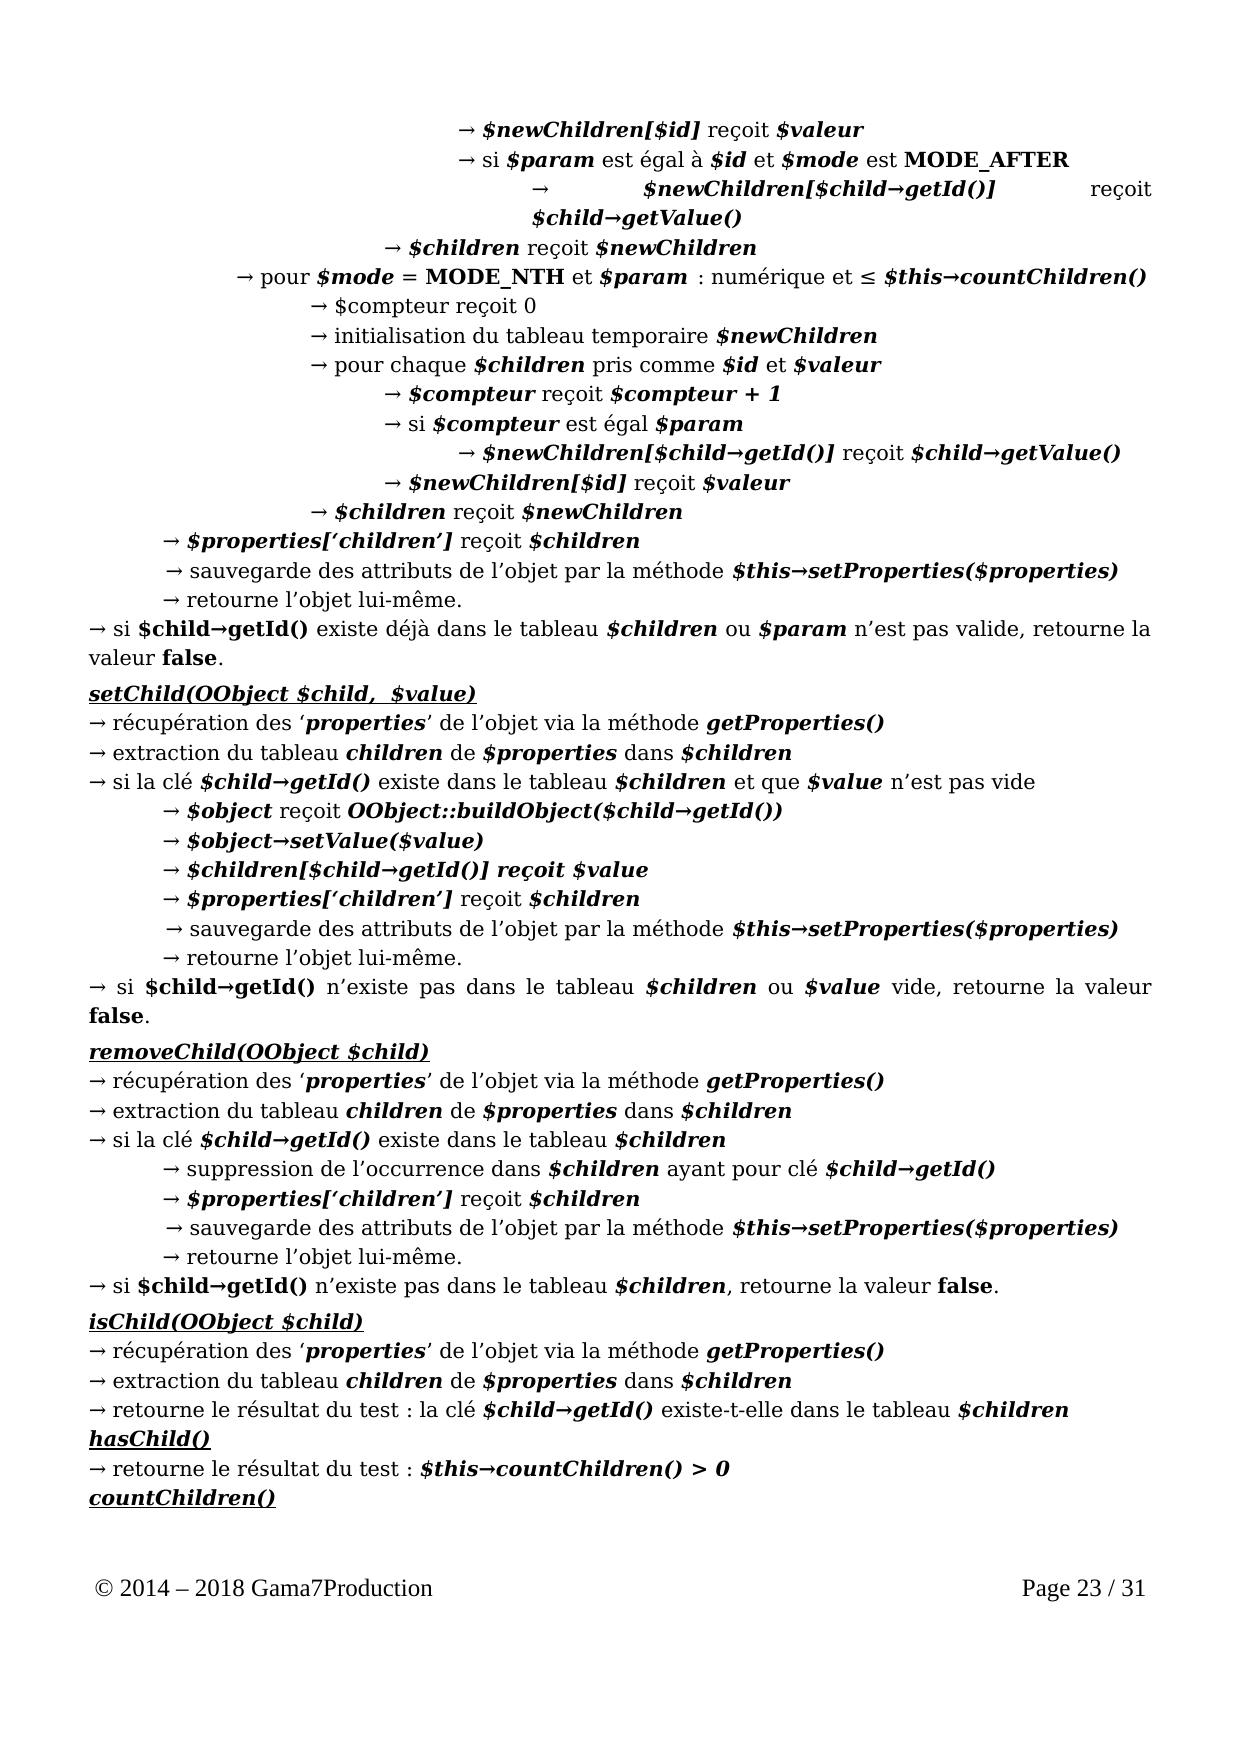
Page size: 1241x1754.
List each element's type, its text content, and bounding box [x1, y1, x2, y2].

text → extraction du tableau children de $properties dans $children [88, 1368, 1152, 1393]
text → $newChildren[$id] reçoit $valeur [88, 118, 1152, 143]
text → sauvegarde des attributs de l’objet par la méthode $this→setProperties($properties) [165, 1216, 1152, 1240]
text → si $child→getId() n’existe pas dans le tableau $children, retourne la valeur false. [88, 1274, 1152, 1299]
text → $children reçoit $newChildren [88, 236, 1152, 260]
text → récupération des ‘properties’ de l’objet via la méthode getProperties() [88, 1069, 1152, 1093]
text removeChild(OObject $child) [88, 1040, 1152, 1064]
text → retourne l’objet lui-même. [88, 1245, 1152, 1269]
text isChild(OObject $child) [88, 1310, 1152, 1334]
text → $compteur reçoit $compteur + 1 [88, 382, 1152, 407]
text → si la clé $child→getId() existe dans le tableau $children et que $value n’est pas vide [88, 770, 1152, 794]
text countChildren() [88, 1486, 1152, 1510]
text → $object→setValue($value) [88, 828, 1152, 853]
text → $properties[‘children’] reçoit $children [88, 887, 1152, 912]
text → si $compteur est égal $param [88, 412, 1152, 436]
text → retourne l’objet lui-même. [88, 946, 1152, 970]
text → récupération des ‘properties’ de l’objet via la méthode getProperties() [88, 711, 1152, 735]
text → si $child→getId() existe déjà dans le tableau $children ou $param n’est pas valide, retourne la valeur false. [88, 617, 1152, 671]
text → $newChildren[$child→getId()] reçoit $child→getValue() [531, 177, 1152, 231]
text → extraction du tableau children de $properties dans $children [88, 740, 1152, 765]
text → $object reçoit OObject::buildObject($child→getId()) [88, 799, 1152, 823]
text → extraction du tableau children de $properties dans $children [88, 1098, 1152, 1123]
text hasChild() [88, 1427, 1152, 1452]
text → $compteur reçoit 0 [88, 294, 1152, 319]
text → retourne le résultat du test : la clé $child→getId() existe-t-elle dans le tableau $children [88, 1398, 1152, 1422]
text → pour chaque $children pris comme $id et $valeur [88, 353, 1152, 377]
text → initialisation du tableau temporaire $newChildren [88, 323, 1152, 348]
text → si $param est égal à $id et $mode est MODE_AFTER [88, 147, 1152, 172]
text → si $child→getId() n’existe pas dans le tableau $children ou $value vide, retourne la valeur false. [88, 975, 1152, 1029]
text → $newChildren[$child→getId()] reçoit $child→getValue() [88, 441, 1152, 465]
text → $children reçoit $newChildren [88, 500, 1152, 524]
text → récupération des ‘properties’ de l’objet via la méthode getProperties() [88, 1339, 1152, 1363]
text → retourne l’objet lui-même. [88, 588, 1152, 612]
text → $newChildren[$id] reçoit $valeur [88, 470, 1152, 495]
text → $properties[‘children’] reçoit $children [88, 529, 1152, 553]
text → retourne le résultat du test : $this→countChildren() > 0 [88, 1457, 1152, 1481]
text → sauvegarde des attributs de l’objet par la méthode $this→setProperties($properties) [165, 558, 1152, 583]
text setChild(OObject $child, $value) [88, 682, 1152, 706]
text → $properties[‘children’] reçoit $children [88, 1187, 1152, 1211]
text → pour $mode = MODE_NTH et $param : numérique et ≤ $this→countChildren() [88, 265, 1152, 289]
text → suppression de l’occurrence dans $children ayant pour clé $child→getId() [88, 1157, 1152, 1182]
text → sauvegarde des attributs de l’objet par la méthode $this→setProperties($properties) [165, 917, 1152, 941]
text → si la clé $child→getId() existe dans le tableau $children [88, 1128, 1152, 1152]
text → $children[$child→getId()] reçoit $value [88, 858, 1152, 882]
